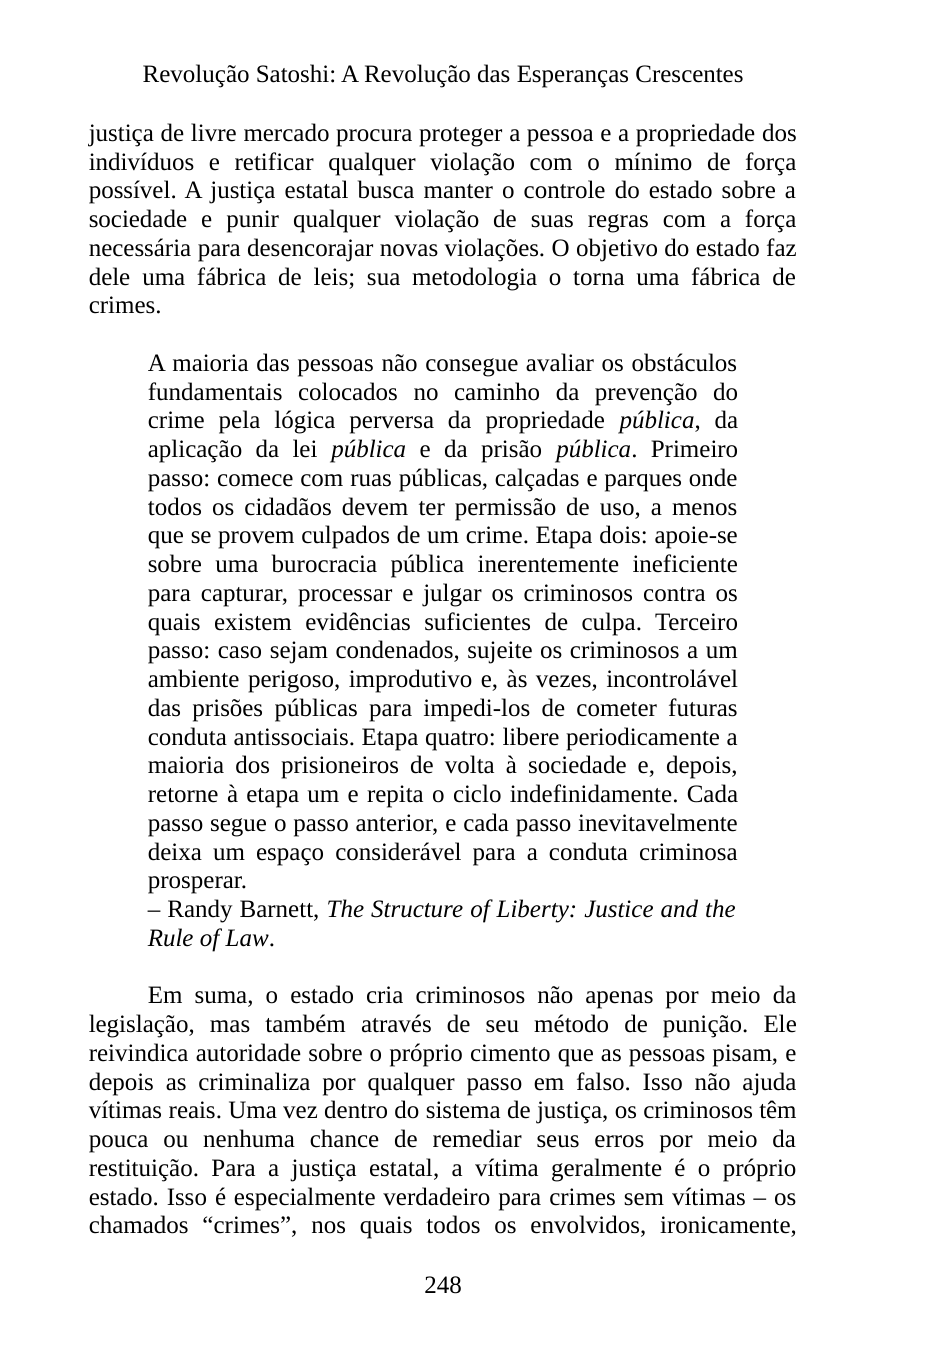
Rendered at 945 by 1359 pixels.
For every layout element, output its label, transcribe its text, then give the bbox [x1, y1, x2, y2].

text justiça de livre mercado procura proteger a pessoa e a propriedade dos indivíduos e retificar qualquer violação com o mínimo de força possível. A justiça estatal busca manter o controle do estado sobre a sociedade e punir qualquer violação de suas regras com a força necessária para desencorajar novas violações. O objetivo do estado faz dele uma fábrica de leis; sua metodologia o torna uma fábrica de crimes. [88, 118, 797, 319]
text – Randy Barnett, The Structure of Liberty: Justice and the Rule of Law. [148, 894, 738, 952]
text Em suma, o estado cria criminosos não apenas por meio da legislação, mas também através de seu método de punição. Ele reivindica autoridade sobre o próprio cimento que as pessoas pisam, e depois as criminaliza por qualquer passo em falso. Isso não ajuda vítimas reais. Uma vez dentro do sistema de justiça, os criminosos têm pouca ou nenhuma chance de remediar seus erros por meio da restituição. Para a justiça estatal, a vítima geralmente é o próprio estado. Isso é especialmente verdadeiro para crimes sem vítimas – os chamados “crimes”, nos quais todos os envolvidos, ironicamente, [88, 981, 797, 1239]
text A maioria das pessoas não consegue avaliar os obstáculos fundamentais colocados no caminho da prevenção do crime pela lógica perversa da propriedade pública, da aplicação da lei pública e da prisão pública. Primeiro passo: comece com ruas públicas, calçadas e parques onde todos os cidadãos devem ter permissão de uso, a menos que se provem culpados de um crime. Etapa dois: apoie-se sobre uma burocracia pública inerentemente ineficiente para capturar, processar e julgar os criminosos contra os quais existem evidências suficientes de culpa. Terceiro passo: caso sejam condenados, sujeite os criminosos a um ambiente perigoso, improdutivo e, às vezes, incontrolável das prisões públicas para impedi-los de cometer futuras conduta antissociais. Etapa quatro: libere periodicamente a maioria dos prisioneiros de volta à sociedade e, depois, retorne à etapa um e repita o ciclo indefinidamente. Cada passo segue o passo anterior, e cada passo inevitavelmente deixa um espaço considerável para a conduta criminosa prosperar. [148, 348, 738, 894]
